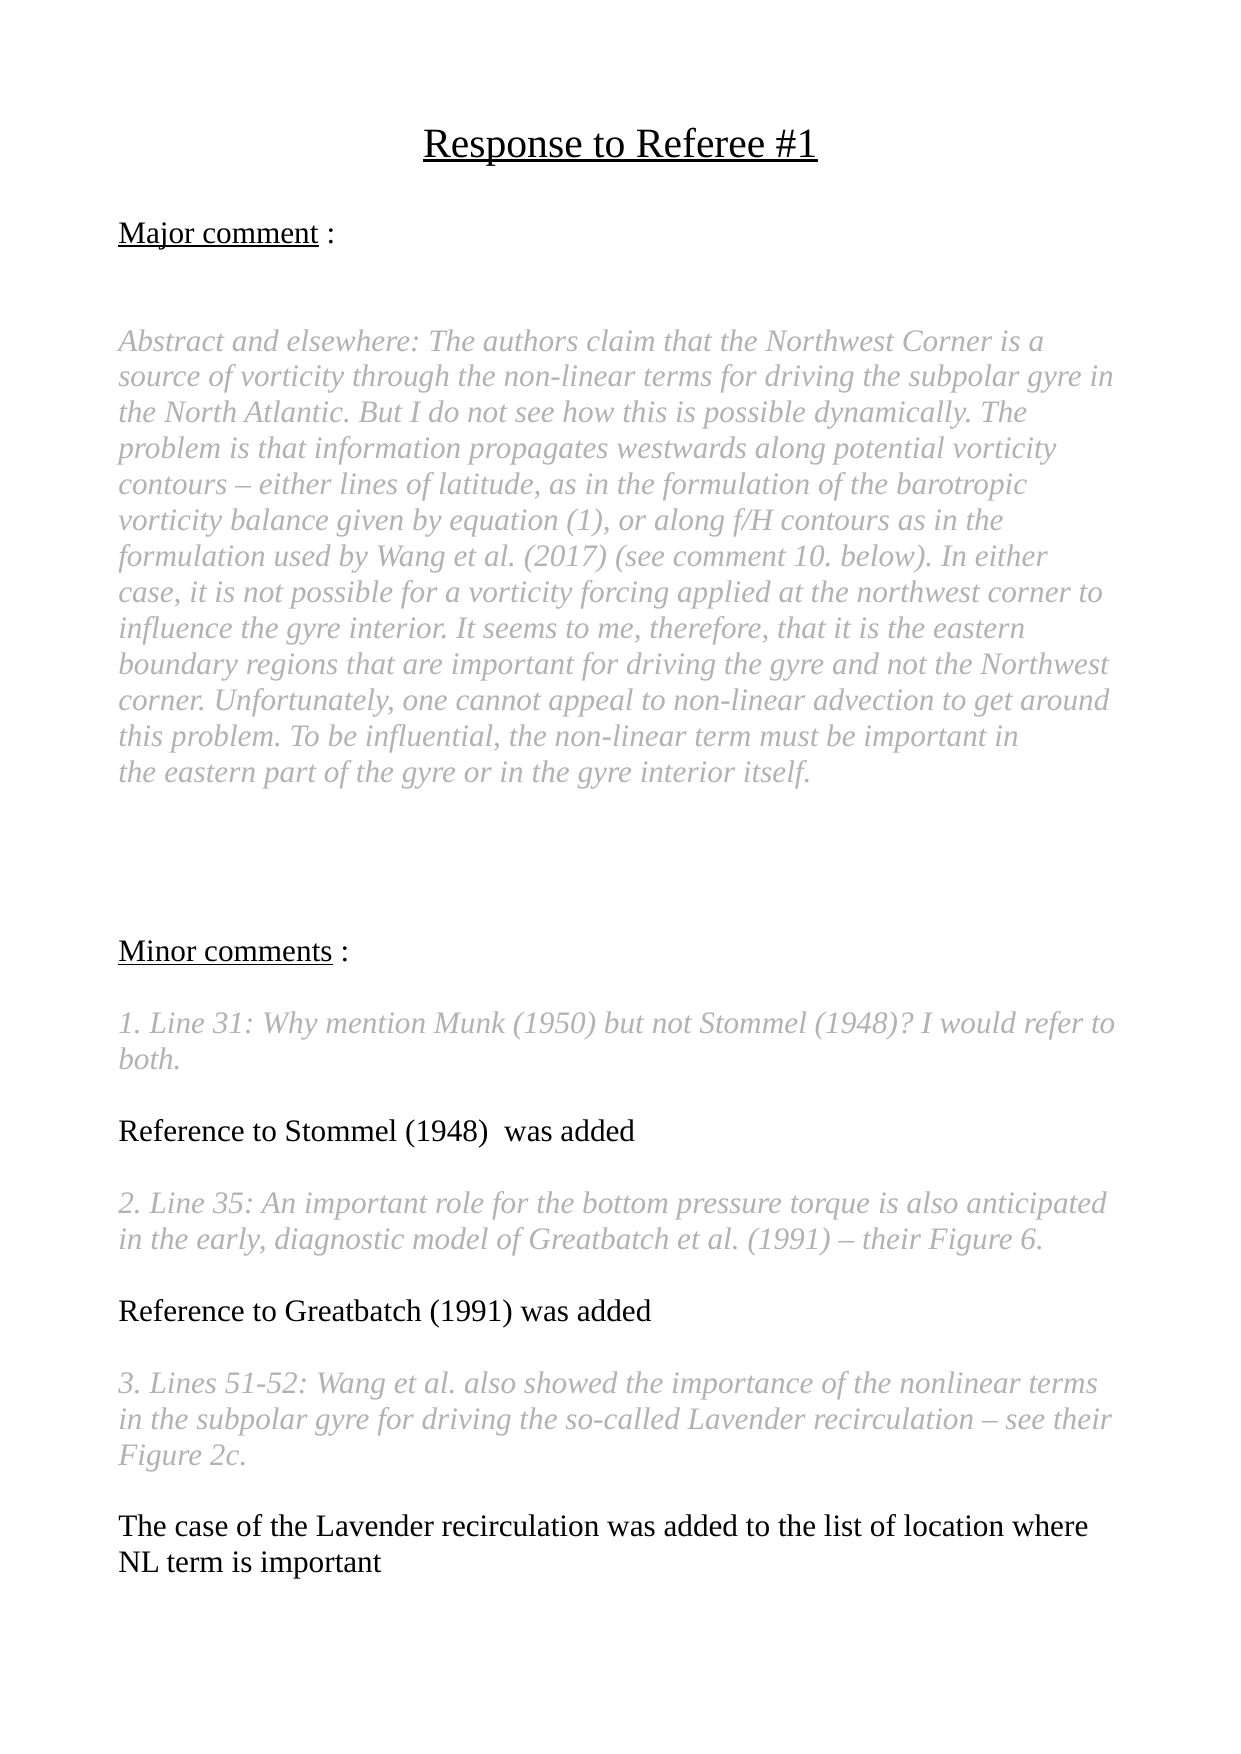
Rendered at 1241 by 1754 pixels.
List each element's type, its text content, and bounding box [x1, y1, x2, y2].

text Reference to Stommel (1948) was added [118, 1112, 1122, 1148]
text contours – either lines of latitude, as in the formulation of the barotropic vorticity balance given by equation (1), or along f/H contours as in the formulation used by Wang et al. (2017) (see comment 10. below). In either case, it is not possible for a vorticity forcing applied at the northwest corner to [118, 466, 1122, 609]
text Minor comments : [118, 933, 1122, 969]
text 3. Lines 51-52: Wang et al. also showed the importance of the nonlinear terms in the subpolar gyre for driving the so-called Lavender recirculation – see their Figure 2c. [118, 1364, 1122, 1472]
text The case of the Lavender recirculation was added to the list of location where NL term is important [118, 1508, 1122, 1579]
text the eastern part of the gyre or in the gyre interior itself. [118, 753, 1122, 789]
text Major comment : [118, 214, 1122, 250]
text Reference to Greatbatch (1991) was added [118, 1292, 1122, 1328]
text 2. Line 35: An important role for the bottom pressure torque is also anticipated in the early, diagnostic model of Greatbatch et al. (1991) – their Figure 6. [118, 1184, 1122, 1256]
text influence the gyre interior. It seems to me, therefore, that it is the eastern boundary regions that are important for driving the gyre and not the Northwest corner. Unfortunately, one cannot appeal to non-linear advection to get around this problem. To be influential, the non-linear term must be important in [118, 609, 1122, 753]
text Response to Referee #1 [118, 118, 1122, 166]
text Abstract and elsewhere: The authors claim that the Northwest Corner is a source of vorticity through the non-linear terms for driving the subpolar gyre in the North Atlantic. But I do not see how this is possible dynamically. The problem is that information propagates westwards along potential vorticity [118, 322, 1122, 466]
text 1. Line 31: Why mention Munk (1950) but not Stommel (1948)? I would refer to both. [118, 1004, 1122, 1076]
